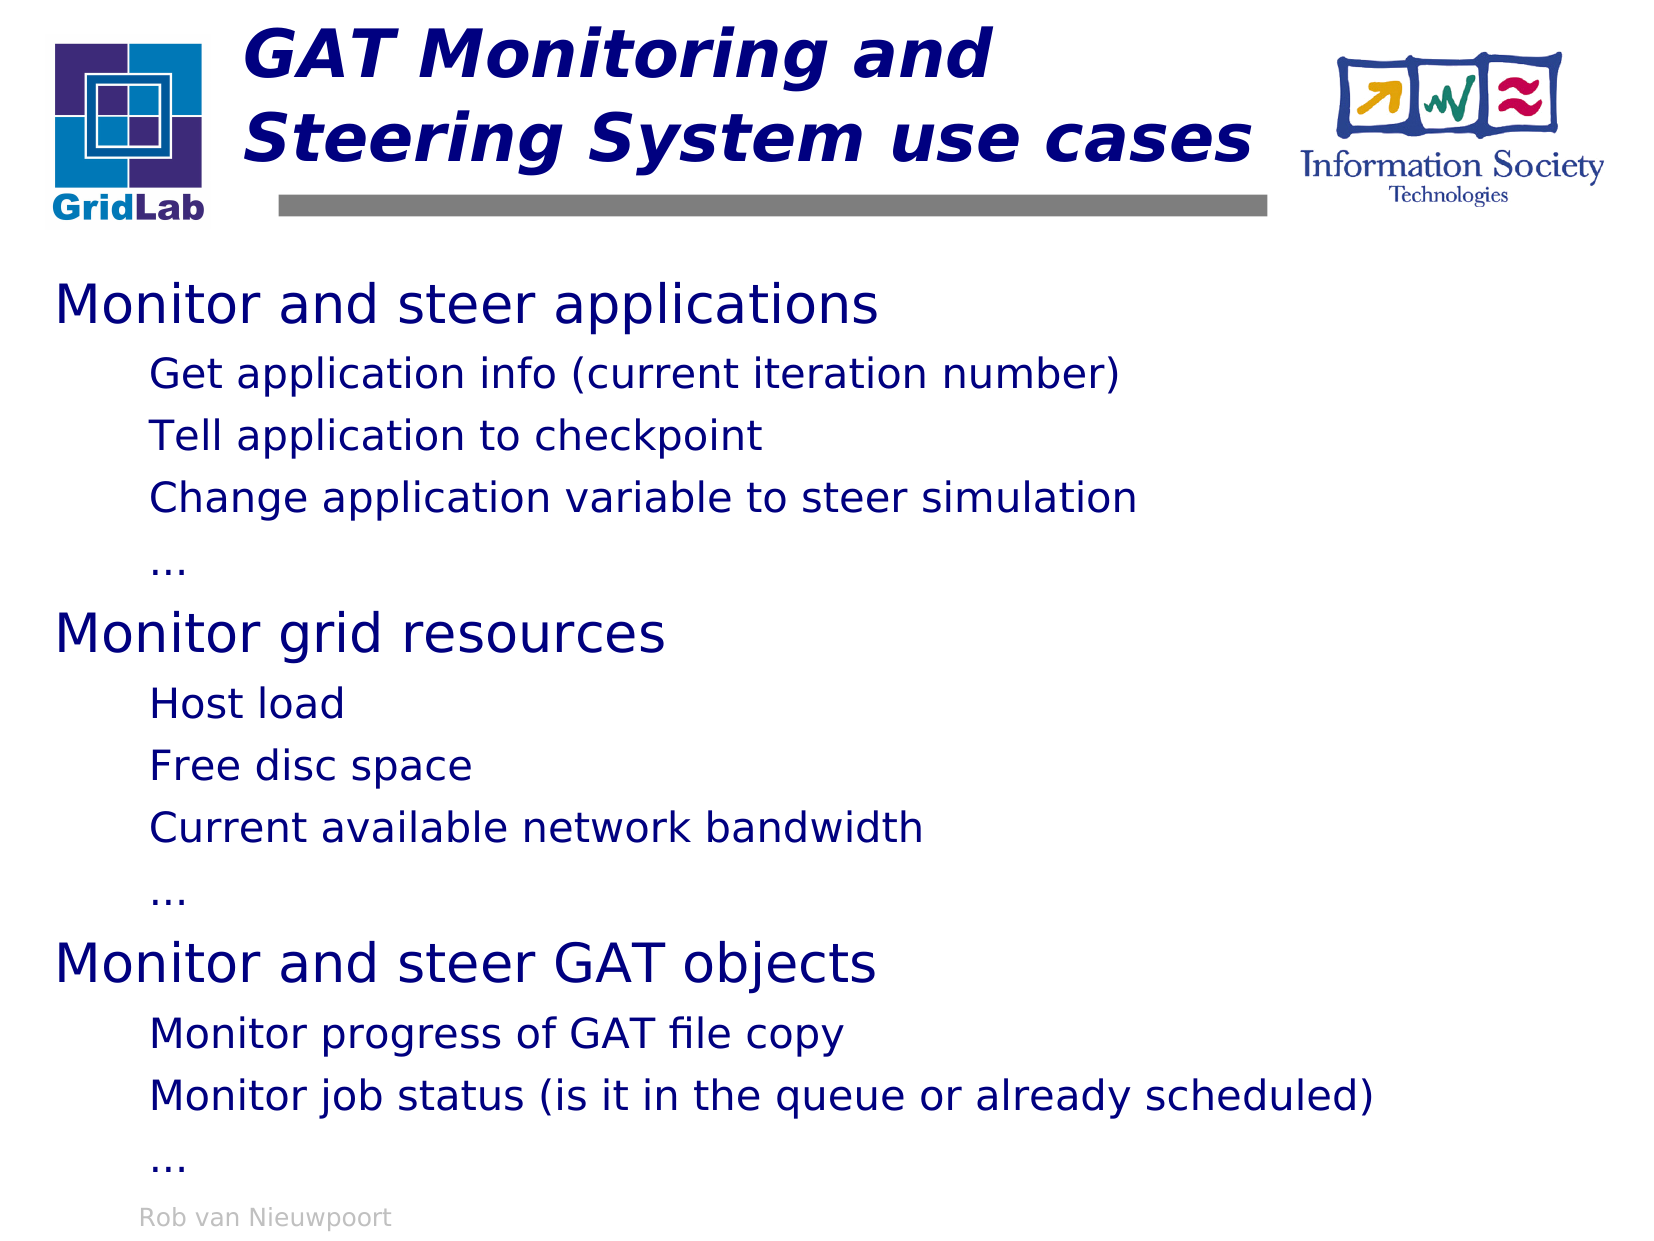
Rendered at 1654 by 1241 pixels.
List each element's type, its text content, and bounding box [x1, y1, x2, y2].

list Monitor and steer applications Get application info (current iteration number) Tell application to checkpoint Change application variable to steer simulation ... Monitor grid resources Host load Free disc space Current available network bandwidth ... Monitor and steer GAT objects Monitor progress of GAT file copy Monitor job status (is it in the queue or already scheduled) ... [55, 268, 1599, 1178]
title GAT Monitoring and Steering System use cases [243, 0, 1280, 187]
picture [1293, 34, 1611, 214]
picture [45, 34, 211, 230]
